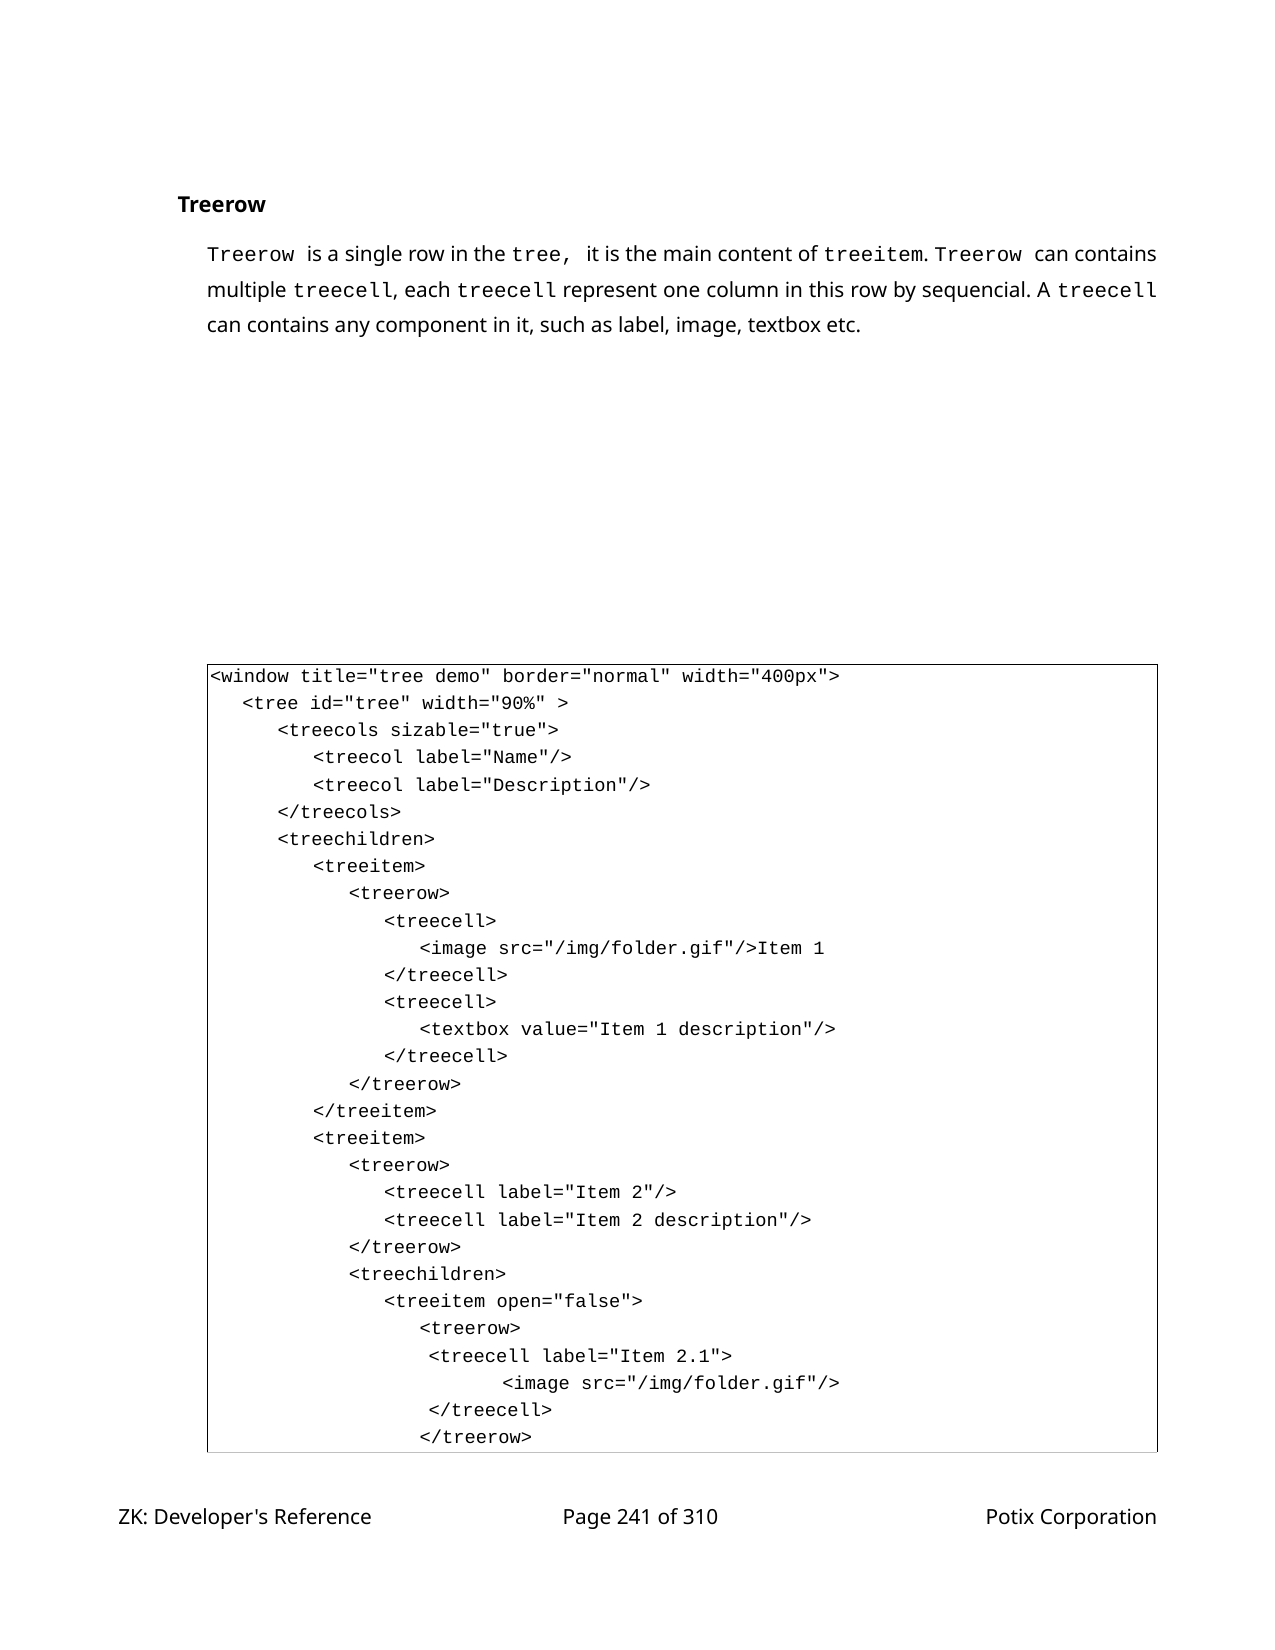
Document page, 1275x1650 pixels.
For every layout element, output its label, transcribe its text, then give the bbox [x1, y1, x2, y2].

text <treecell> [208, 990, 1157, 1014]
text <tree id="tree" width="90%" > [208, 691, 1157, 715]
text </treecell> [208, 1044, 1157, 1069]
text <treecol label="Name"/> [208, 745, 1157, 769]
text <textbox value="Item 1 description"/> [208, 1017, 1157, 1041]
text <treerow> [208, 1316, 1157, 1341]
text <treecell label="Item 2.1"> [208, 1343, 1157, 1368]
text <treeitem open="false"> [208, 1289, 1157, 1313]
text <treecols sizable="true"> [208, 718, 1157, 742]
text <treechildren> [208, 1262, 1157, 1286]
text <treeitem> [208, 1126, 1157, 1150]
text <image src="/img/folder.gif"/> [208, 1371, 1157, 1395]
text <treecell label="Item 2 description"/> [208, 1207, 1157, 1232]
text </treerow> [208, 1072, 1157, 1096]
text <treecell> [208, 908, 1157, 933]
text Treerow is a single row in the tree, it is the main content of treeitem. Treerow can contains multiple treecell, each treecell represent one column in this row by sequencial. A treecell can contains any component in it, such as label, image, textbox etc. [207, 239, 1157, 339]
text </treerow> [208, 1235, 1157, 1259]
text <treechildren> [208, 827, 1157, 851]
text </treecell> [208, 1398, 1157, 1422]
text </treerow> [208, 1425, 1157, 1452]
text <treeitem> [208, 854, 1157, 878]
text <treecell label="Item 2"/> [208, 1180, 1157, 1204]
text <image src="/img/folder.gif"/>Item 1 [208, 936, 1157, 960]
text <window title="tree demo" border="normal" width="400px"> [208, 665, 1157, 688]
subtitle Treerow [177, 189, 1157, 219]
text <treerow> [208, 1153, 1157, 1177]
text </treecols> [208, 800, 1157, 824]
text <treerow> [208, 881, 1157, 906]
text </treeitem> [208, 1099, 1157, 1123]
text </treecell> [208, 963, 1157, 987]
text <treecol label="Description"/> [208, 772, 1157, 797]
